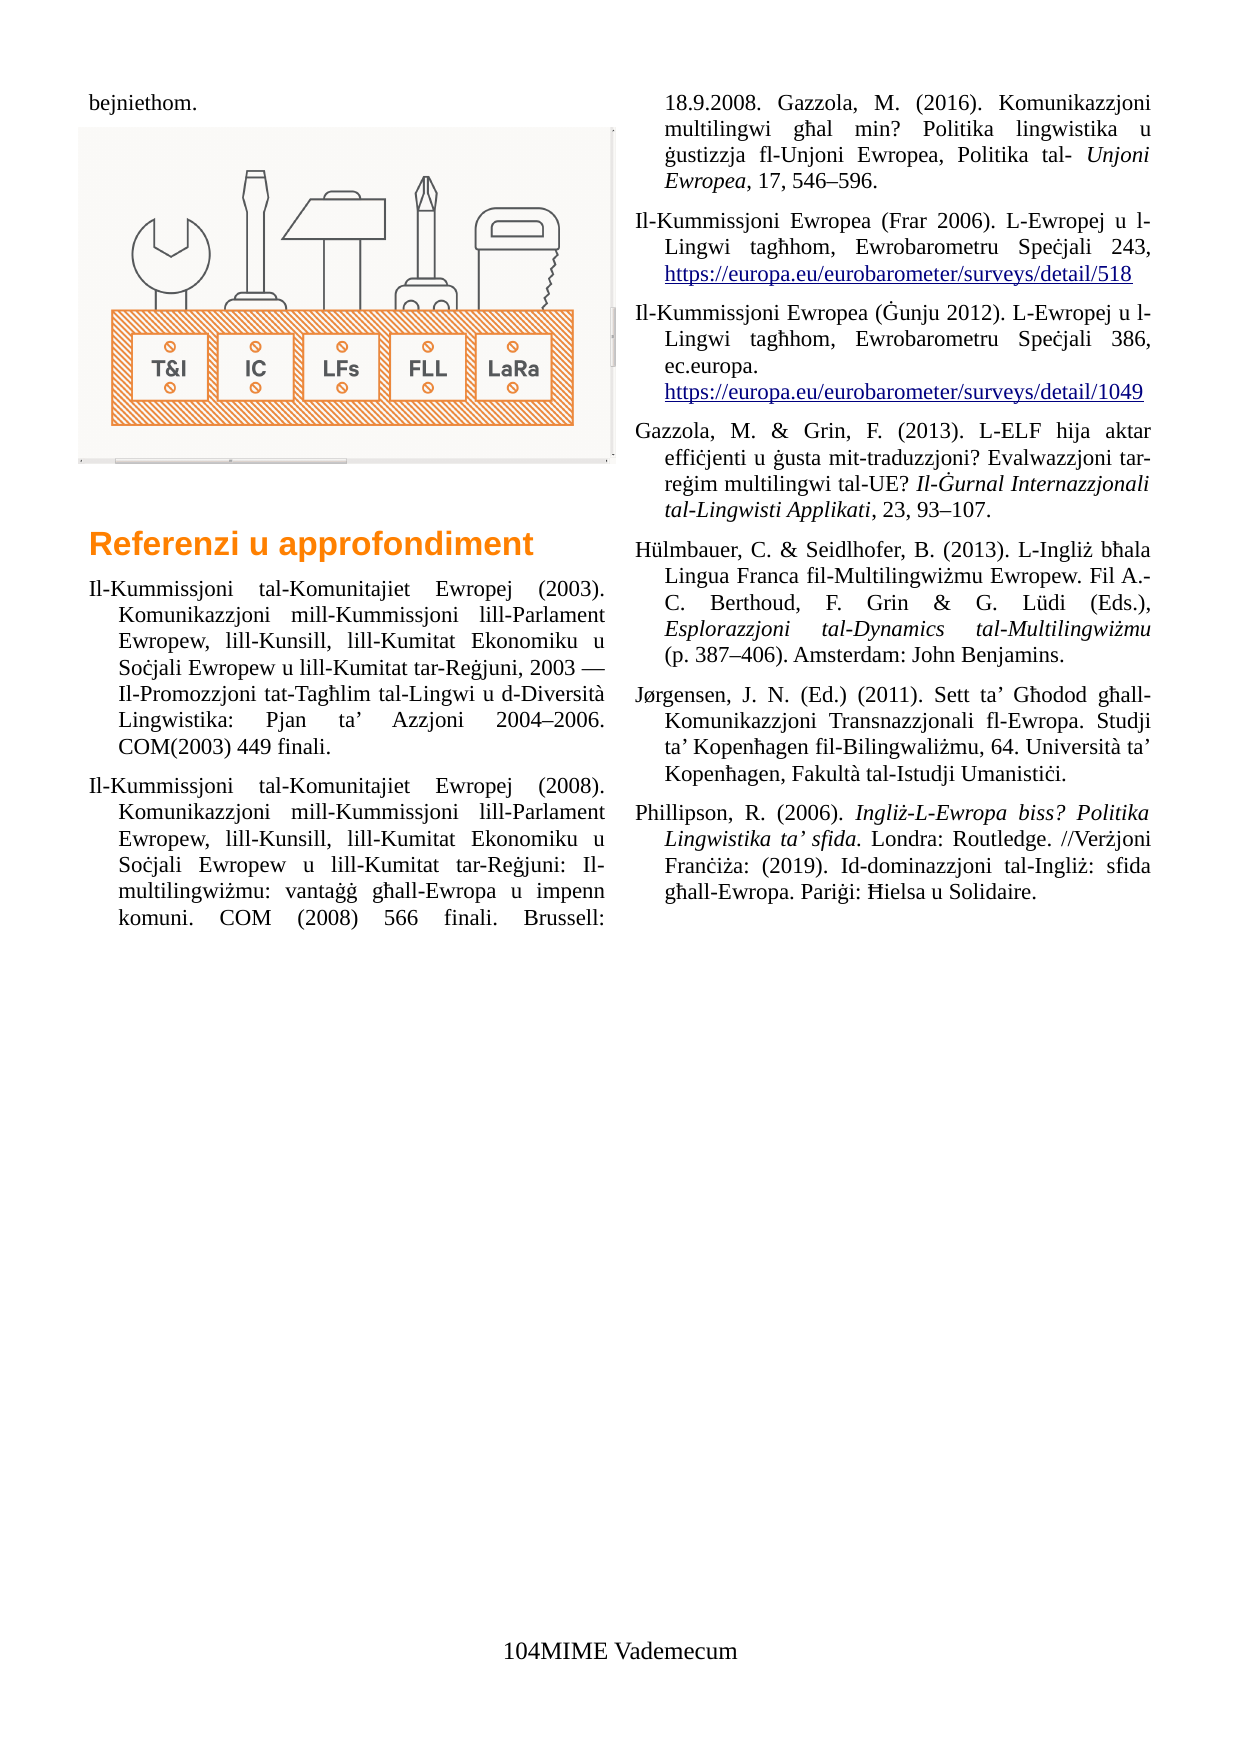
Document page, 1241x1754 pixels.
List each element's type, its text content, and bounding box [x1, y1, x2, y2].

text 18.9.2008. Gazzola, M. (2016). Komunikazzjoni multilingwi għal min? Politika lingwistika u ġustizzja fl-Unjoni Ewropea, Politika tal- Unjoni Ewropea, 17, 546–596. [635, 88, 1152, 194]
text Gazzola, M. & Grin, F. (2013). L-ELF hija aktar effiċjenti u ġusta mit-traduzzjoni? Evalwazzjoni tar-reġim multilingwi tal-UE? Il-Ġurnal Internazzjonali tal-Lingwisti Applikati, 23, 93–107. [635, 417, 1152, 523]
subtitle Referenzi u approfondiment [88, 523, 605, 562]
text Phillipson, R. (2006). Ingliż-L-Ewropa biss? Politika Lingwistika ta’ sfida. Londra: Routledge. //Verżjoni Franċiża: (2019). Id-dominazzjoni tal-Ingliż: sfida għall-Ewropa. Pariġi: Ħielsa u Solidaire. [635, 799, 1152, 904]
text Il-Kummissjoni tal-Komunitajiet Ewropej (2003). Komunikazzjoni mill-Kummissjoni lill-Parlament Ewropew, lill-Kunsill, lill-Kumitat Ekonomiku u Soċjali Ewropew u lill-Kumitat tar-Reġjuni, 2003 — Il-Promozzjoni tat-Tagħlim tal-Lingwi u d-Diversità Lingwistika: Pjan ta’ Azzjoni 2004–2006. COM(2003) 449 finali. [88, 574, 605, 759]
text Hülmbauer, C. & Seidlhofer, B. (2013). L-Ingliż bħala Lingua Franca fil-Multilingwiżmu Ewropew. Fil A.-C. Berthoud, F. Grin & G. Lüdi (Eds.), Esplorazzjoni tal-Dynamics tal-Multilingwiżmu (p. 387–406). Amsterdam: John Benjamins. [635, 536, 1152, 668]
picture [78, 127, 616, 464]
text Jørgensen, J. N. (Ed.) (2011). Sett ta’ Għodod għall-Komunikazzjoni Transnazzjonali fl-Ewropa. Studji ta’ Kopenħagen fil-Bilingwaliżmu, 64. Università ta’ Kopenħagen, Fakultà tal-Istudji Umanistiċi. [635, 681, 1152, 786]
text bejniethom. [88, 88, 605, 115]
text Il-Kummissjoni tal-Komunitajiet Ewropej (2008). Komunikazzjoni mill-Kummissjoni lill-Parlament Ewropew, lill-Kunsill, lill-Kumitat Ekonomiku u Soċjali Ewropew u lill-Kumitat tar-Reġjuni: Il-multilingwiżmu: vantaġġ għall-Ewropa u impenn komuni. COM (2008) 566 finali. Brussell: [88, 772, 605, 930]
text Il-Kummissjoni Ewropea (Ġunju 2012). L-Ewropej u l-Lingwi tagħhom, Ewrobarometru Speċjali 386, ec.europa. https://europa.eu/eurobarometer/surveys/detail/1049 [635, 299, 1152, 404]
text Il-Kummissjoni Ewropea (Frar 2006). L-Ewropej u l-Lingwi tagħhom, Ewrobarometru Speċjali 243, https://europa.eu/eurobarometer/surveys/detail/518 [635, 207, 1152, 286]
